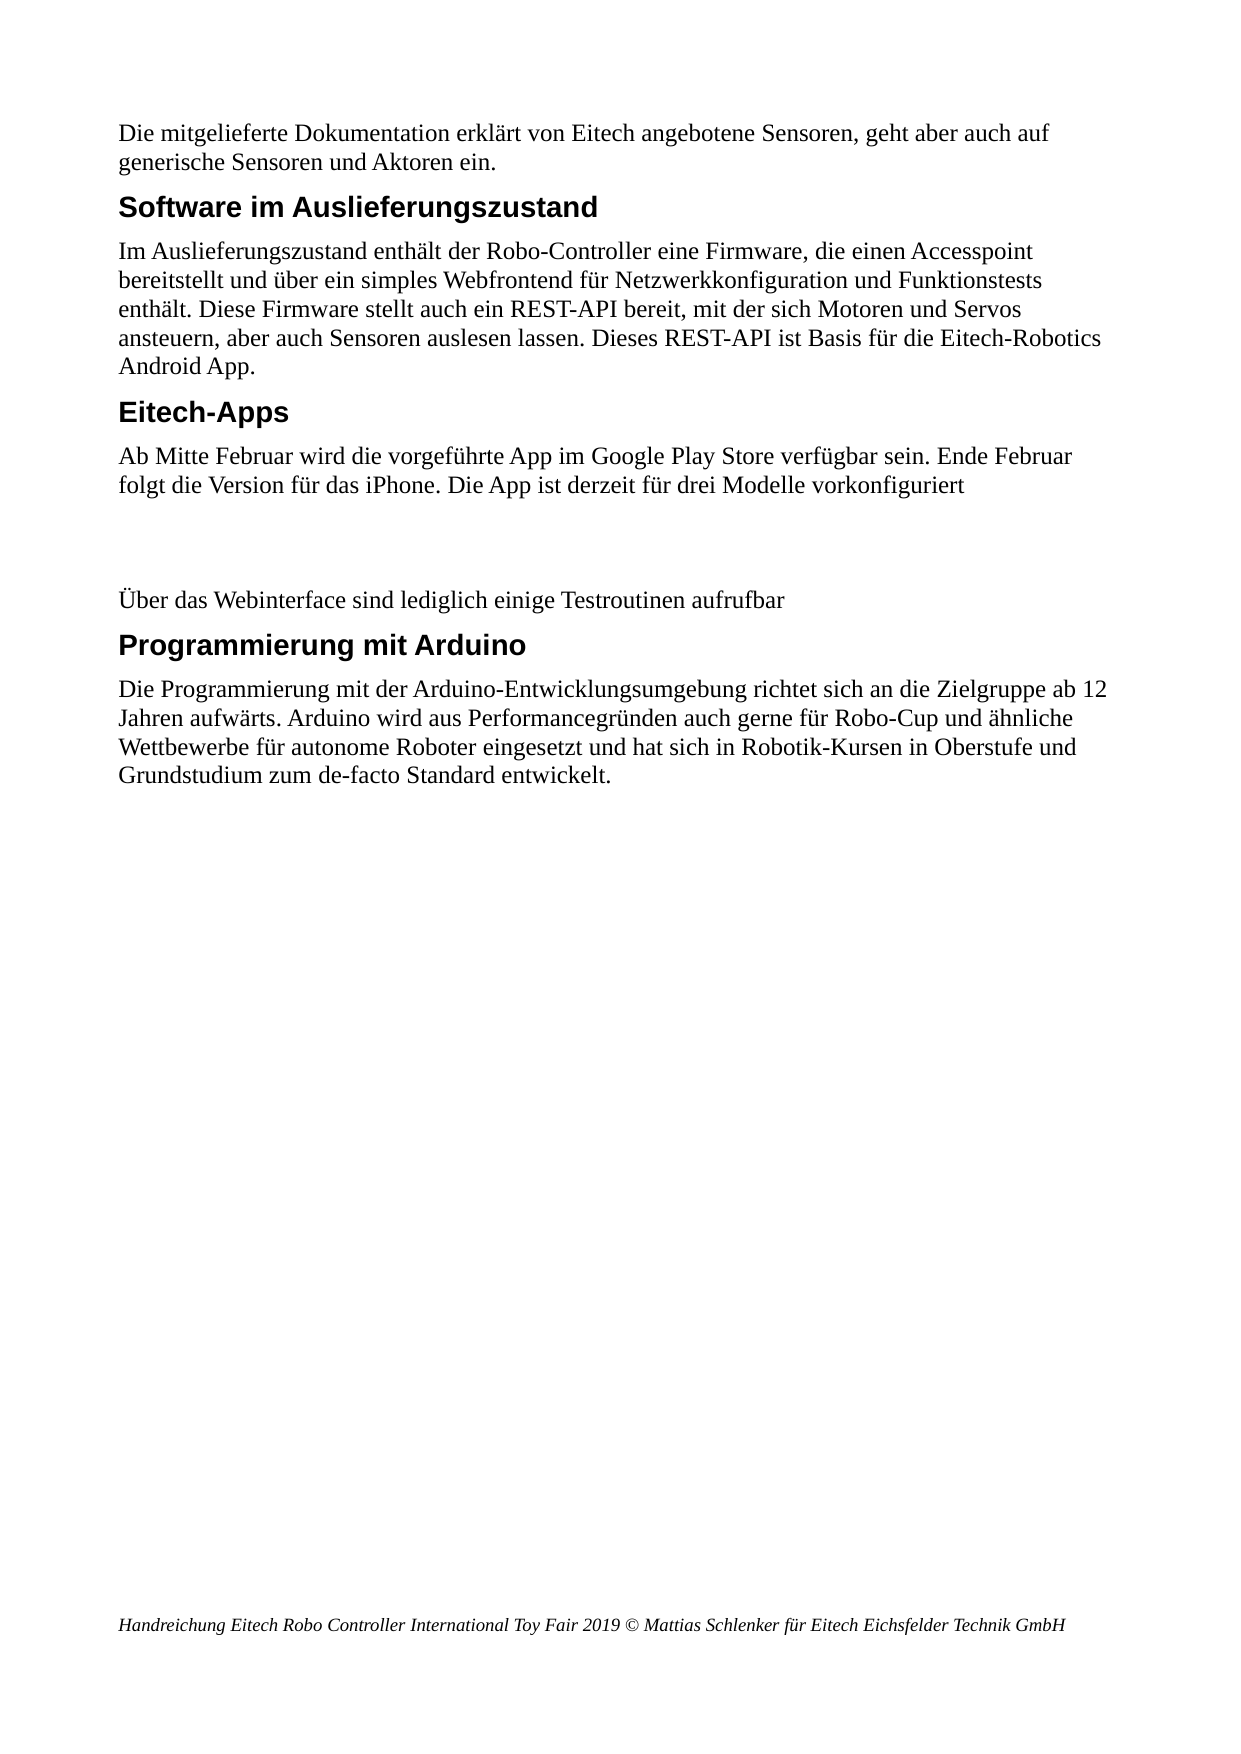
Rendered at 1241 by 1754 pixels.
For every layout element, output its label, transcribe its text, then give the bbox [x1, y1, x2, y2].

text Die Programmierung mit der Arduino-Entwicklungsumgebung richtet sich an die Zielgruppe ab 12 Jahren aufwärts. Arduino wird aus Performancegründen auch gerne für Robo-Cup und ähnliche Wettbewerbe für autonome Roboter eingesetzt und hat sich in Robotik-Kursen in Oberstufe und Grundstudium zum de-facto Standard entwickelt. [118, 674, 1122, 789]
text Im Auslieferungszustand enthält der Robo-Controller eine Firmware, die einen Accesspoint bereitstellt und über ein simples Webfrontend für Netzwerkkonfiguration und Funktionstests enthält. Diese Firmware stellt auch ein REST-API bereit, mit der sich Motoren und Servos ansteuern, aber auch Sensoren auslesen lassen. Dieses REST-API ist Basis für die Eitech-Robotics Android App. [118, 236, 1122, 380]
subtitle Software im Auslieferungszustand [118, 190, 1122, 224]
text Ab Mitte Februar wird die vorgeführte App im Google Play Store verfügbar sein. Ende Februar folgt die Version für das iPhone. Die App ist derzeit für drei Modelle vorkonfiguriert [118, 441, 1122, 498]
text Die mitgelieferte Dokumentation erklärt von Eitech angebotene Sensoren, geht aber auch auf generische Sensoren und Aktoren ein. [118, 118, 1122, 176]
text Über das Webinterface sind lediglich einige Testroutinen aufrufbar [118, 585, 1122, 613]
subtitle Eitech-Apps [118, 395, 1122, 428]
subtitle Programmierung mit Arduino [118, 628, 1122, 662]
